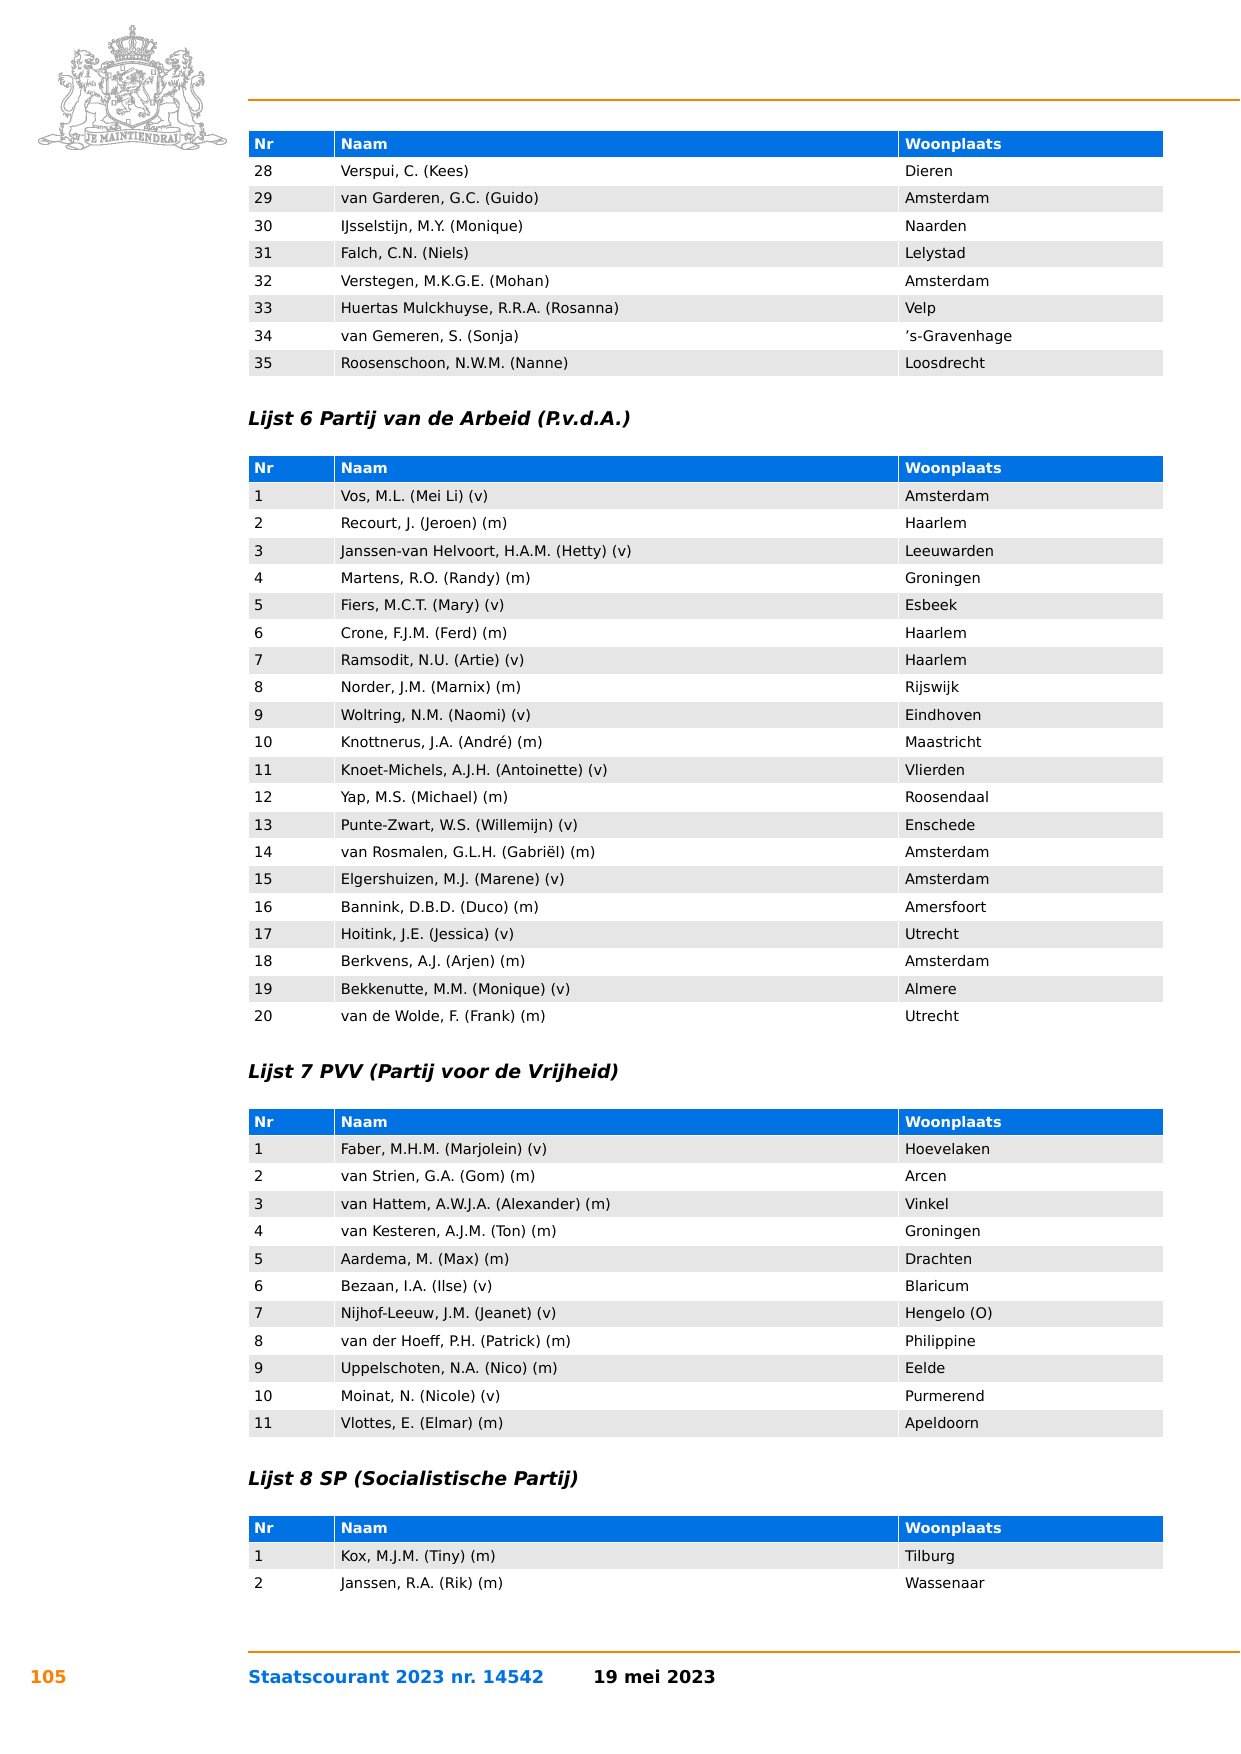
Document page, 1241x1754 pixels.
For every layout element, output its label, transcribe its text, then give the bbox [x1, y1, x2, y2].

table_cell Faber, M.H.M. (Marjolein) (v) [335, 1136, 898, 1163]
table_header Naam [335, 1109, 898, 1135]
table_cell 4 [249, 1219, 334, 1245]
table_cell 13 [249, 812, 334, 838]
table_cell Knottnerus, J.A. (André) (m) [335, 730, 898, 756]
table_cell Bezaan, I.A. (Ilse) (v) [335, 1273, 898, 1299]
table_cell Martens, R.O. (Randy) (m) [335, 565, 898, 591]
table_cell 9 [249, 702, 334, 728]
table_cell 20 [249, 1004, 334, 1030]
table_cell 2 [249, 1570, 334, 1597]
table_cell Enschede [899, 812, 1163, 838]
table_cell Huertas Mulckhuyse, R.R.A. (Rosanna) [335, 295, 898, 322]
table_cell Vlottes, E. (Elmar) (m) [335, 1410, 898, 1437]
table_cell 34 [249, 323, 334, 349]
table_cell van de Wolde, F. (Frank) (m) [335, 1004, 898, 1030]
table_cell 29 [249, 186, 334, 212]
table_cell Woltring, N.M. (Naomi) (v) [335, 702, 898, 728]
table_cell 4 [249, 565, 334, 591]
subtitle Lijst 6 Partij van de Arbeid (P.v.d.A.) [248, 407, 1163, 429]
table_cell ’s-Gravenhage [899, 323, 1163, 349]
table_cell 1 [249, 1543, 334, 1569]
table_cell Vlierden [899, 757, 1163, 783]
table_cell Naarden [899, 213, 1163, 239]
table_cell Janssen-van Helvoort, H.A.M. (Hetty) (v) [335, 538, 898, 564]
table_cell 1 [249, 1136, 334, 1163]
table_cell Wassenaar [899, 1570, 1163, 1597]
table_header Woonplaats [899, 131, 1163, 157]
table_cell Dieren [899, 158, 1163, 185]
table_cell 2 [249, 1164, 334, 1190]
table_cell Janssen, R.A. (Rik) (m) [335, 1570, 898, 1597]
table_cell Crone, F.J.M. (Ferd) (m) [335, 620, 898, 646]
table_cell van Garderen, G.C. (Guido) [335, 186, 898, 212]
table_cell 28 [249, 158, 334, 185]
table_header Woonplaats [899, 1109, 1163, 1135]
table_cell 19 [249, 976, 334, 1002]
table_cell 16 [249, 894, 334, 920]
table_cell Tilburg [899, 1543, 1163, 1569]
table_cell Norder, J.M. (Marnix) (m) [335, 675, 898, 701]
table_cell Amersfoort [899, 894, 1163, 920]
table_cell 7 [249, 647, 334, 674]
table_cell Almere [899, 976, 1163, 1002]
table_cell Amsterdam [899, 949, 1163, 975]
table_header Nr [249, 1109, 334, 1135]
table_cell Verspui, C. (Kees) [335, 158, 898, 185]
table_cell Bannink, D.B.D. (Duco) (m) [335, 894, 898, 920]
table_cell Haarlem [899, 647, 1163, 674]
table_header Naam [335, 456, 898, 482]
table_cell Punte-Zwart, W.S. (Willemijn) (v) [335, 812, 898, 838]
picture [38, 25, 227, 150]
table_cell 5 [249, 1246, 334, 1272]
table_cell Apeldoorn [899, 1410, 1163, 1437]
table_header Naam [335, 131, 898, 157]
table_cell Yap, M.S. (Michael) (m) [335, 784, 898, 811]
table_header Woonplaats [899, 1516, 1163, 1542]
table_cell 11 [249, 757, 334, 783]
table_cell van Strien, G.A. (Gom) (m) [335, 1164, 898, 1190]
table_cell 32 [249, 268, 334, 294]
subtitle Lijst 8 SP (Socialistische Partij) [248, 1468, 1163, 1489]
table_cell 3 [249, 1191, 334, 1217]
table_cell 8 [249, 1328, 334, 1354]
table_cell 6 [249, 620, 334, 646]
table_cell van Gemeren, S. (Sonja) [335, 323, 898, 349]
table_cell 11 [249, 1410, 334, 1437]
table_cell 15 [249, 866, 334, 893]
table_cell 18 [249, 949, 334, 975]
table_cell 6 [249, 1273, 334, 1299]
table_cell Verstegen, M.K.G.E. (Mohan) [335, 268, 898, 294]
table_cell Amsterdam [899, 268, 1163, 294]
table_cell van Hattem, A.W.J.A. (Alexander) (m) [335, 1191, 898, 1217]
table_cell Groningen [899, 565, 1163, 591]
table_cell 31 [249, 241, 334, 267]
table_cell Hoevelaken [899, 1136, 1163, 1163]
table_cell van der Hoeff, P.H. (Patrick) (m) [335, 1328, 898, 1354]
table_cell Loosdrecht [899, 350, 1163, 376]
table_cell Amsterdam [899, 483, 1163, 509]
table_cell 7 [249, 1301, 334, 1327]
table_cell Bekkenutte, M.M. (Monique) (v) [335, 976, 898, 1002]
table_cell Groningen [899, 1219, 1163, 1245]
table_cell van Kesteren, A.J.M. (Ton) (m) [335, 1219, 898, 1245]
table_cell Utrecht [899, 1004, 1163, 1030]
table_cell 14 [249, 839, 334, 865]
table_cell Moinat, N. (Nicole) (v) [335, 1383, 898, 1409]
table_cell Esbeek [899, 593, 1163, 619]
table_header Nr [249, 131, 334, 157]
table_cell Leeuwarden [899, 538, 1163, 564]
table_cell 2 [249, 510, 334, 537]
table_cell Roosendaal [899, 784, 1163, 811]
table_cell Philippine [899, 1328, 1163, 1354]
table_cell Rijswijk [899, 675, 1163, 701]
table_cell Vos, M.L. (Mei Li) (v) [335, 483, 898, 509]
table_header Nr [249, 456, 334, 482]
table_cell Purmerend [899, 1383, 1163, 1409]
table_cell 35 [249, 350, 334, 376]
table_cell Elgershuizen, M.J. (Marene) (v) [335, 866, 898, 893]
table_cell Amsterdam [899, 866, 1163, 893]
table_cell Haarlem [899, 510, 1163, 537]
table_cell 1 [249, 483, 334, 509]
table_cell Drachten [899, 1246, 1163, 1272]
table_cell Roosenschoon, N.W.M. (Nanne) [335, 350, 898, 376]
table_cell Velp [899, 295, 1163, 322]
table_header Nr [249, 1516, 334, 1542]
table_cell Haarlem [899, 620, 1163, 646]
table_cell Berkvens, A.J. (Arjen) (m) [335, 949, 898, 975]
table_cell 9 [249, 1355, 334, 1382]
table_cell Falch, C.N. (Niels) [335, 241, 898, 267]
table_cell Recourt, J. (Jeroen) (m) [335, 510, 898, 537]
table_cell Lelystad [899, 241, 1163, 267]
table_cell 33 [249, 295, 334, 322]
table_cell 30 [249, 213, 334, 239]
table_cell Utrecht [899, 921, 1163, 948]
table_cell Hengelo (O) [899, 1301, 1163, 1327]
table_cell 5 [249, 593, 334, 619]
table_cell Uppelschoten, N.A. (Nico) (m) [335, 1355, 898, 1382]
table_cell 10 [249, 1383, 334, 1409]
table_cell 8 [249, 675, 334, 701]
table_cell Aardema, M. (Max) (m) [335, 1246, 898, 1272]
table_cell Fiers, M.C.T. (Mary) (v) [335, 593, 898, 619]
table_cell Ramsodit, N.U. (Artie) (v) [335, 647, 898, 674]
table_cell Vinkel [899, 1191, 1163, 1217]
table_cell 17 [249, 921, 334, 948]
table_cell Kox, M.J.M. (Tiny) (m) [335, 1543, 898, 1569]
table_cell Eelde [899, 1355, 1163, 1382]
table_cell IJsselstijn, M.Y. (Monique) [335, 213, 898, 239]
table_cell 10 [249, 730, 334, 756]
table_cell Amsterdam [899, 186, 1163, 212]
table_cell 3 [249, 538, 334, 564]
table_header Woonplaats [899, 456, 1163, 482]
table_cell Maastricht [899, 730, 1163, 756]
table_cell 12 [249, 784, 334, 811]
table_cell Arcen [899, 1164, 1163, 1190]
table_header Naam [335, 1516, 898, 1542]
subtitle Lijst 7 PVV (Partij voor de Vrijheid) [248, 1061, 1163, 1083]
table_cell Blaricum [899, 1273, 1163, 1299]
table_cell Eindhoven [899, 702, 1163, 728]
table_cell van Rosmalen, G.L.H. (Gabriël) (m) [335, 839, 898, 865]
table_cell Nijhof-Leeuw, J.M. (Jeanet) (v) [335, 1301, 898, 1327]
table_cell Hoitink, J.E. (Jessica) (v) [335, 921, 898, 948]
table_cell Amsterdam [899, 839, 1163, 865]
table_cell Knoet-Michels, A.J.H. (Antoinette) (v) [335, 757, 898, 783]
